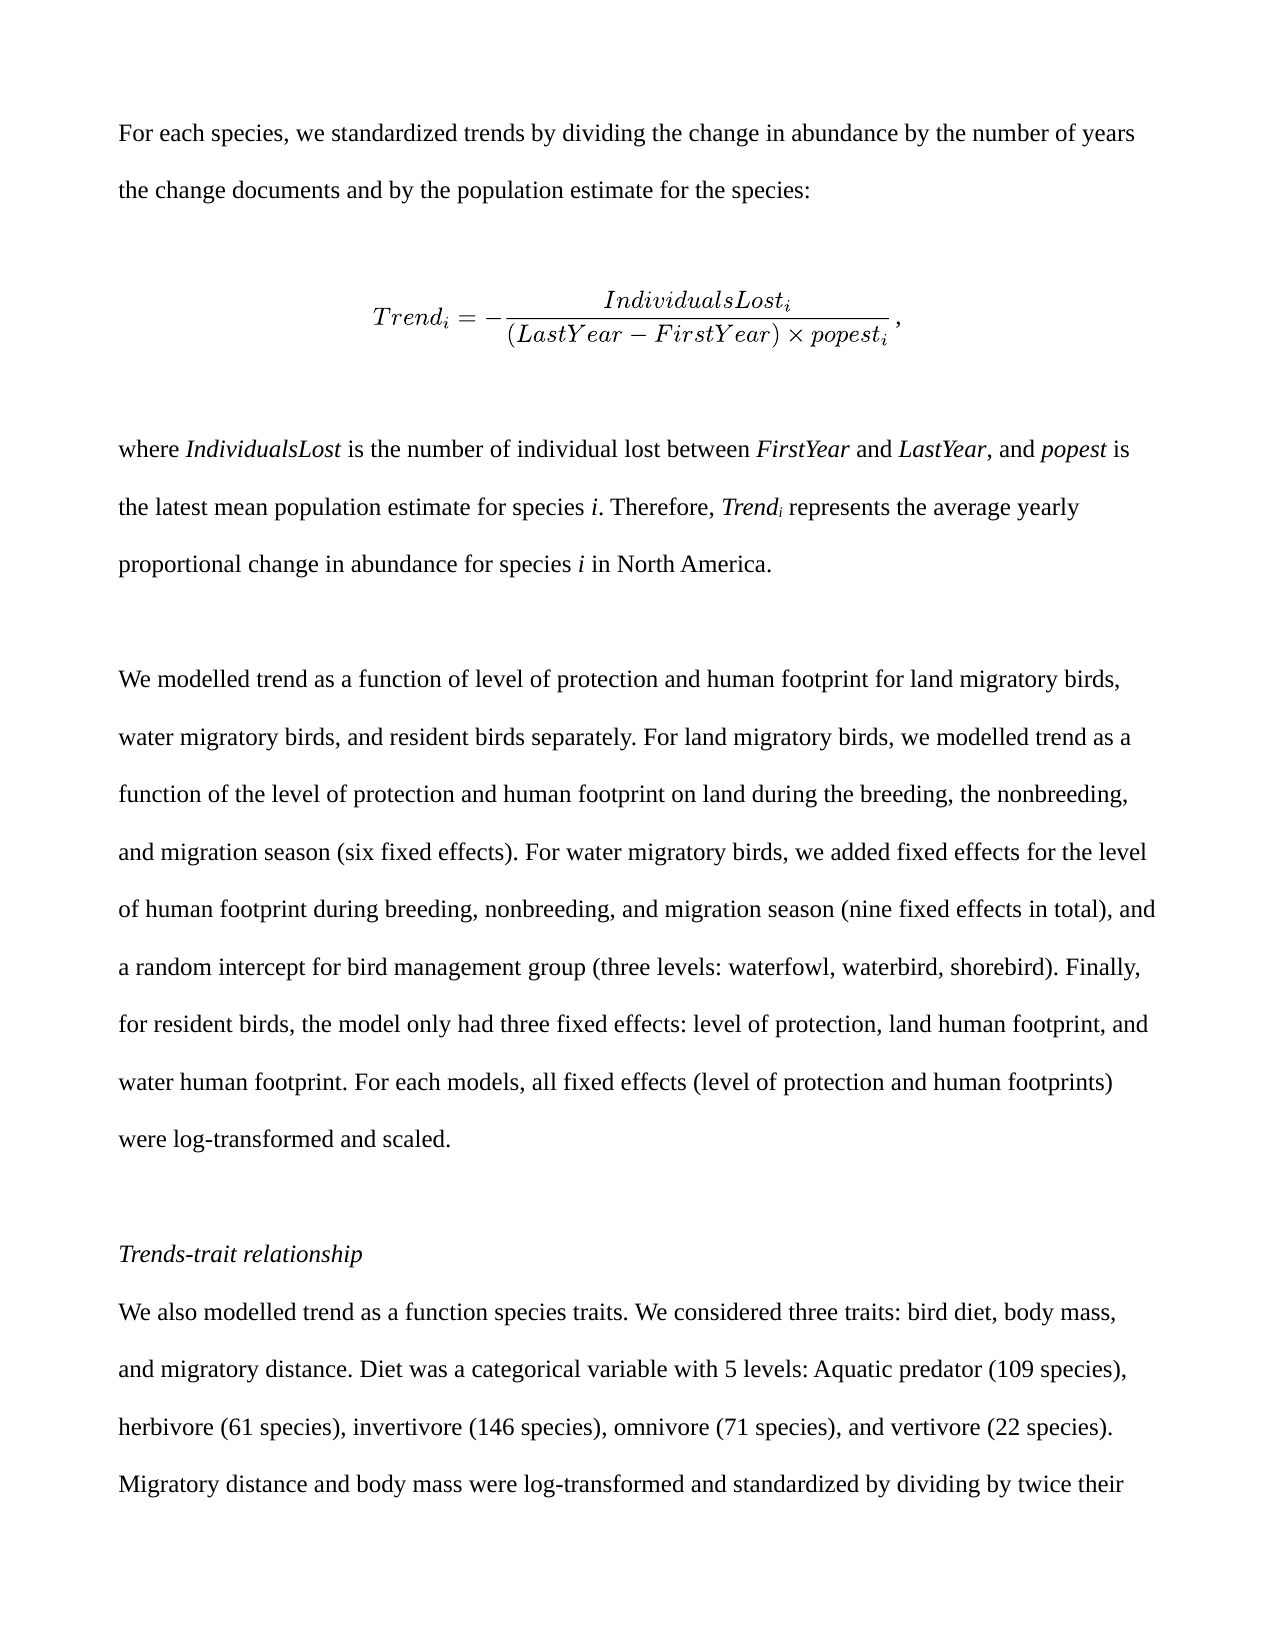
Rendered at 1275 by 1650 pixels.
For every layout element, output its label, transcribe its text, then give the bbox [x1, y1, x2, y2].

text We also modelled trend as a function species traits. We considered three traits: bird diet, body mass, and migratory distance. Diet was a categorical variable with 5 levels: Aquatic predator (109 species), herbivore (61 species), invertivore (146 species), omnivore (71 species), and vertivore (22 species). Migratory distance and body mass were log-transformed and standardized by dividing by twice their [118, 1297, 1157, 1498]
text where IndividualsLost is the number of individual lost between FirstYear and LastYear, and popest is the latest mean population estimate for species i. Therefore, Trendi represents the average yearly proportional change in abundance for species i in North America. [118, 434, 1157, 578]
text , [774, 291, 1157, 348]
text [118, 291, 513, 348]
text Trends-trait relationship [118, 1239, 1157, 1268]
text We modelled trend as a function of level of protection and human footprint for land migratory birds, water migratory birds, and resident birds separately. For land migratory birds, we modelled trend as a function of the level of protection and human footprint on land during the breeding, the nonbreeding, and migration season (six fixed effects). For water migratory birds, we added fixed effects for the level of human footprint during breeding, nonbreeding, and migration season (nine fixed effects in total), and a random intercept for bird management group (three levels: waterfowl, waterbird, shorebird). Finally, for resident birds, the model only had three fixed effects: level of protection, land human footprint, and water human footprint. For each models, all fixed effects (level of protection and human footprints) were log-transformed and scaled. [118, 664, 1157, 1153]
text For each species, we standardized trends by dividing the change in abundance by the number of years the change documents and by the population estimate for the species: [118, 118, 1157, 262]
